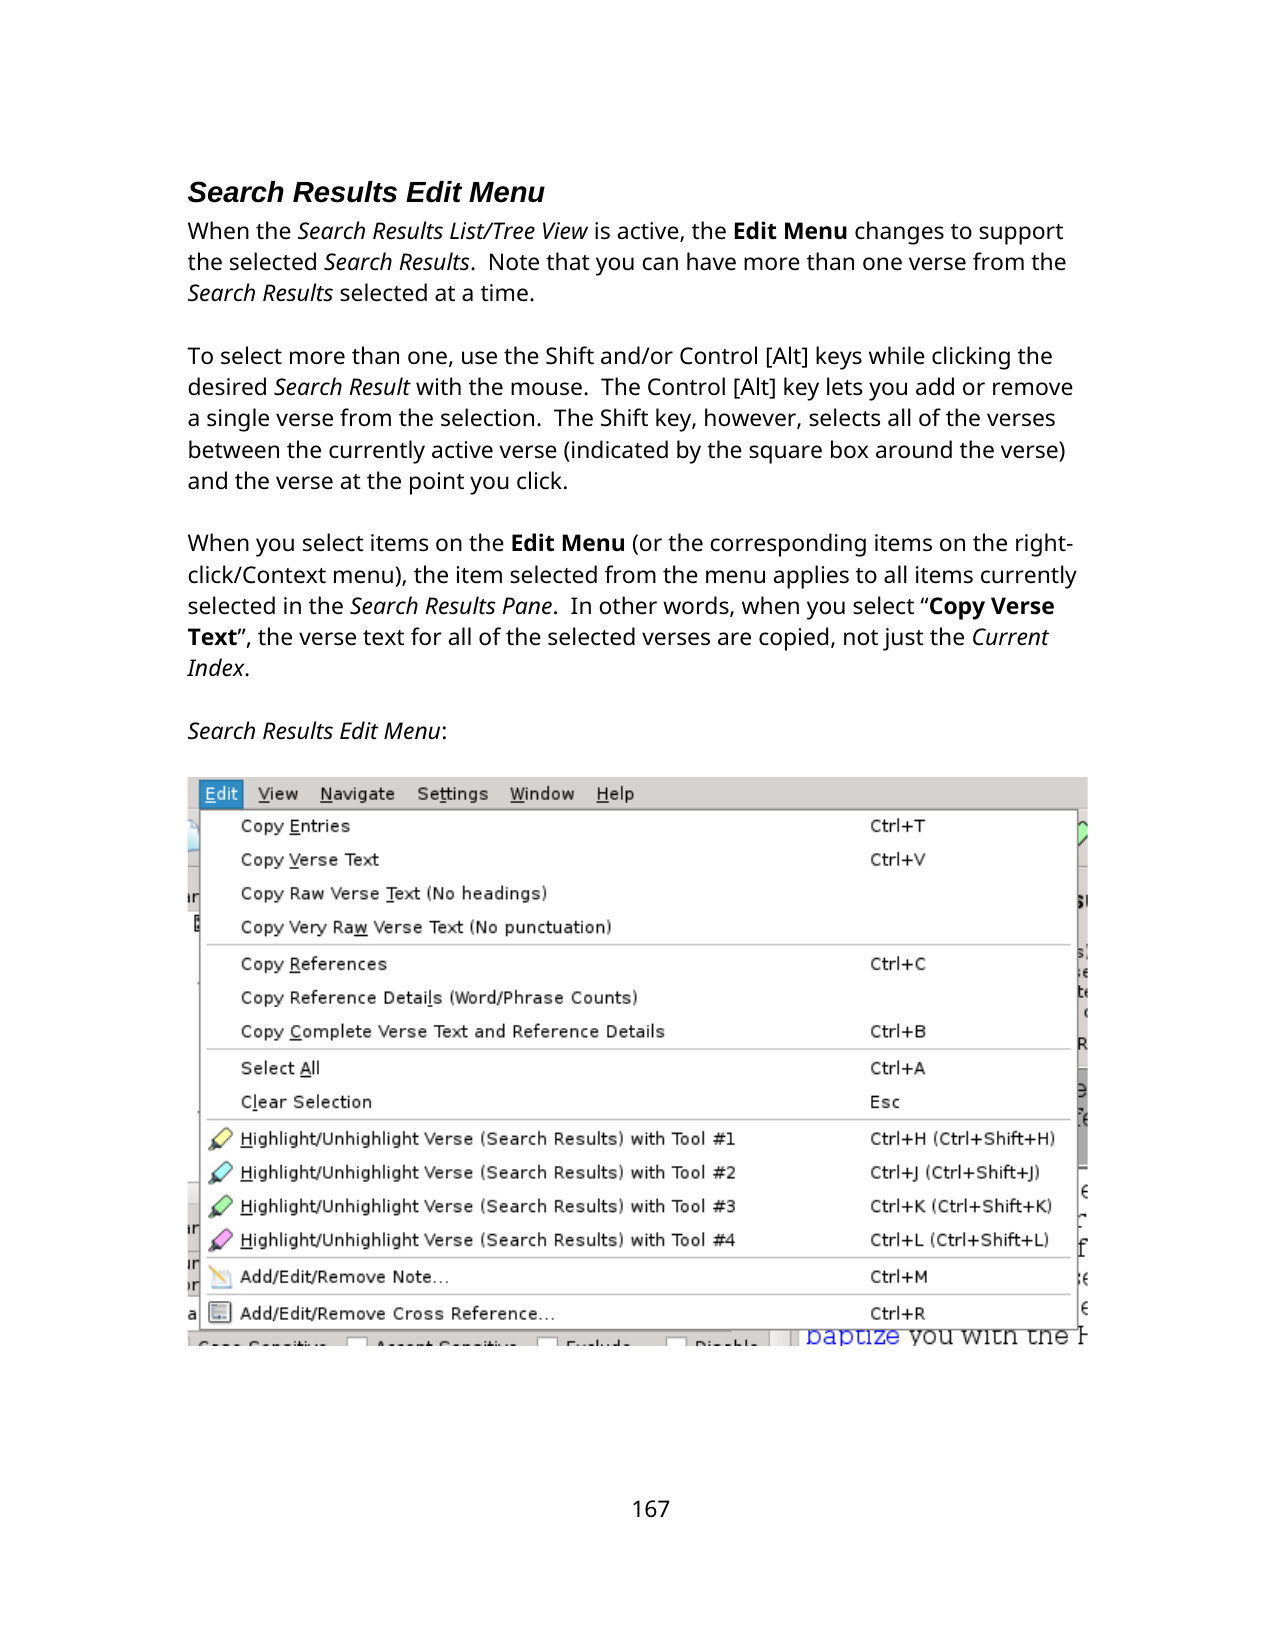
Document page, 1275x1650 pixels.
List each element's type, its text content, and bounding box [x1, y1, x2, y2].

text Search Results Edit Menu: [187, 715, 1087, 746]
picture [187, 777, 1088, 1346]
subtitle Search Results Edit Menu [187, 175, 1087, 208]
text When the Search Results List/Tree View is active, the Edit Menu changes to support the selected Search Results. Note that you can have more than one verse from the Search Results selected at a time. [187, 215, 1087, 308]
text When you select items on the Edit Menu (or the corresponding items on the right-click/Context menu), the item selected from the menu applies to all items currently selected in the Search Results Pane. In other words, when you select “Copy Verse Text”, the verse text for all of the selected verses are copied, not just the Current Index. [187, 527, 1087, 683]
text To select more than one, use the Shift and/or Control [Alt] keys while clicking the desired Search Result with the mouse. The Control [Alt] key lets you add or remove a single verse from the selection. The Shift key, however, selects all of the verses between the currently active verse (indicated by the square box around the verse) and the verse at the point you click. [187, 340, 1087, 496]
